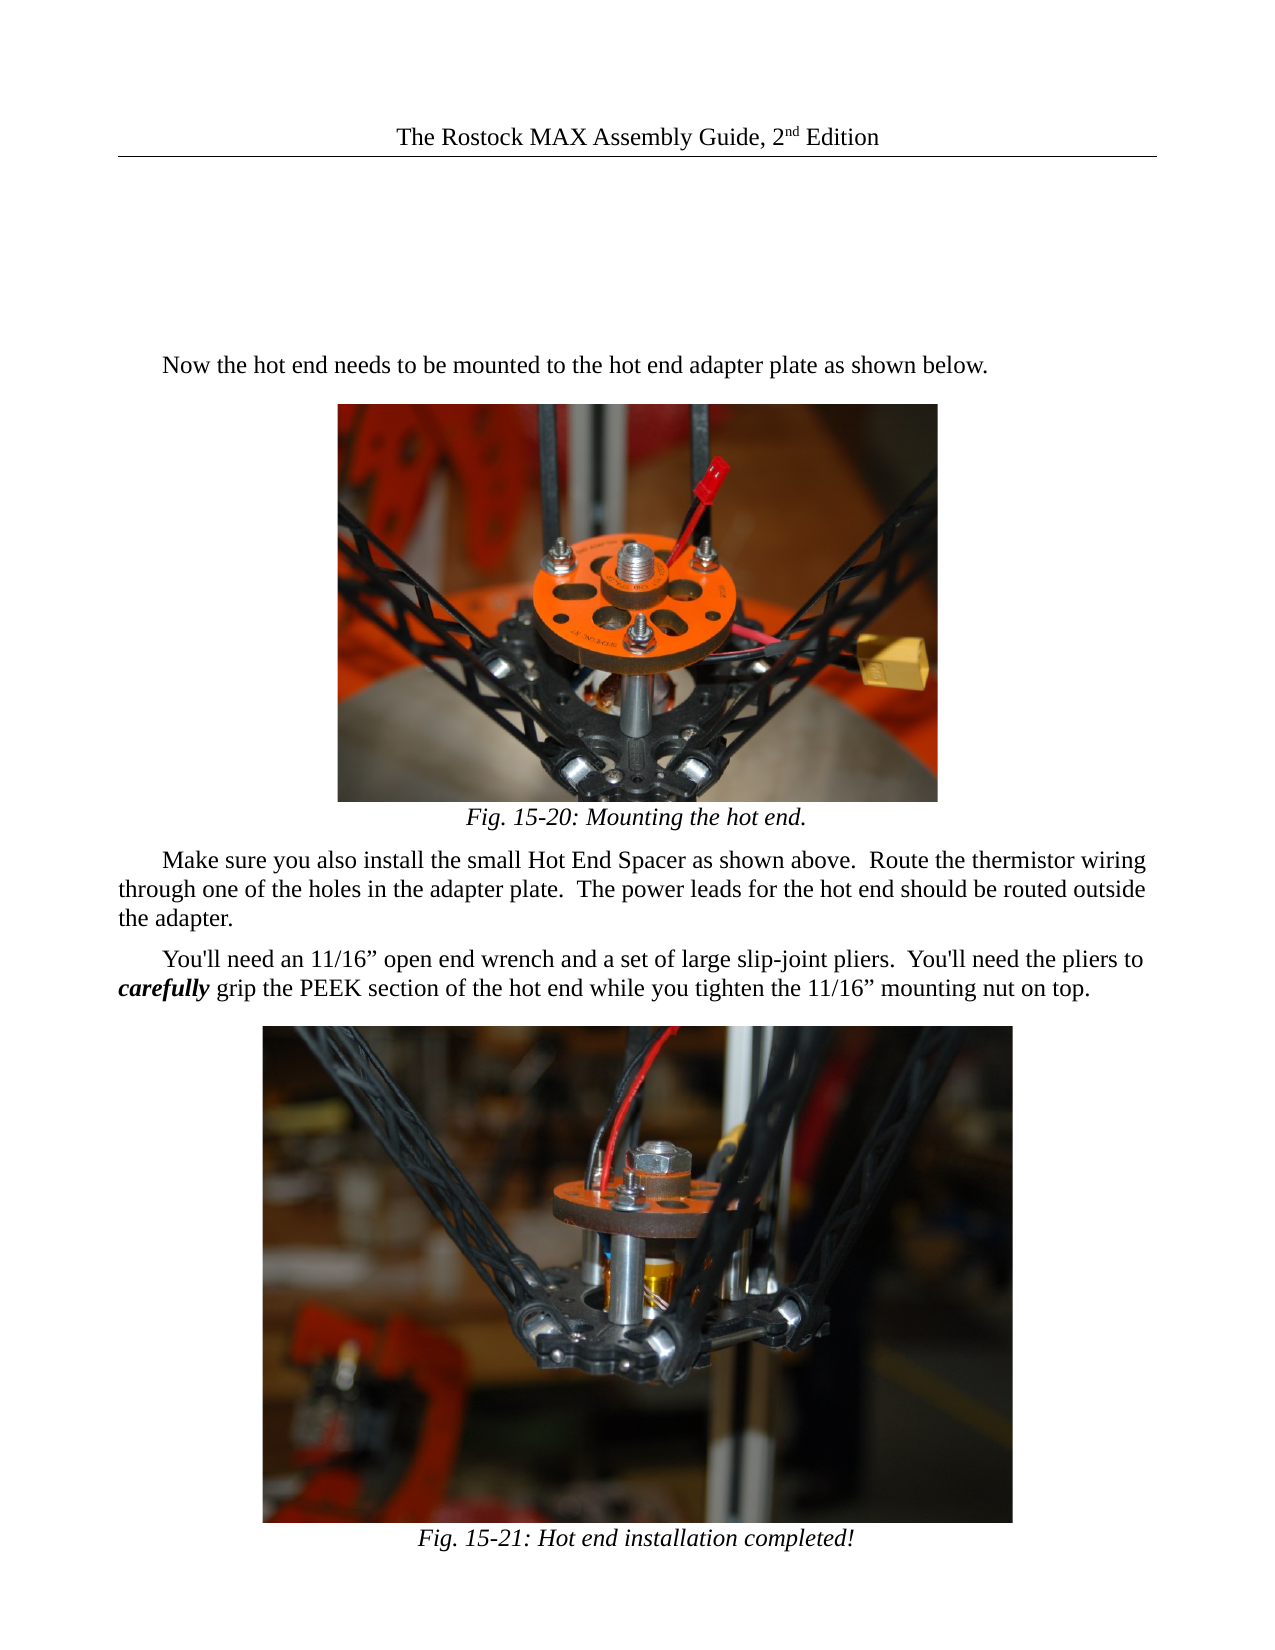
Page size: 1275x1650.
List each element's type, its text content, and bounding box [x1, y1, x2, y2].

text Now the hot end needs to be mounted to the hot end adapter plate as shown below. [118, 350, 1157, 379]
picture [262, 1026, 1013, 1523]
text Fig. 15-21: Hot end installation completed! [262, 1523, 1012, 1552]
text You'll need an 11/16” open end wrench and a set of large slip-joint pliers. You'll need the pliers to carefully grip the PEEK section of the hot end while you tighten the 11/16” mounting nut on top. [118, 944, 1157, 1001]
text Fig. 15-20: Mounting the hot end. [337, 802, 937, 830]
text Make sure you also install the small Hot End Spacer as shown above. Route the thermistor wiring through one of the holes in the adapter plate. The power leads for the hot end should be routed outside the adapter. [118, 845, 1157, 931]
picture [337, 404, 938, 802]
